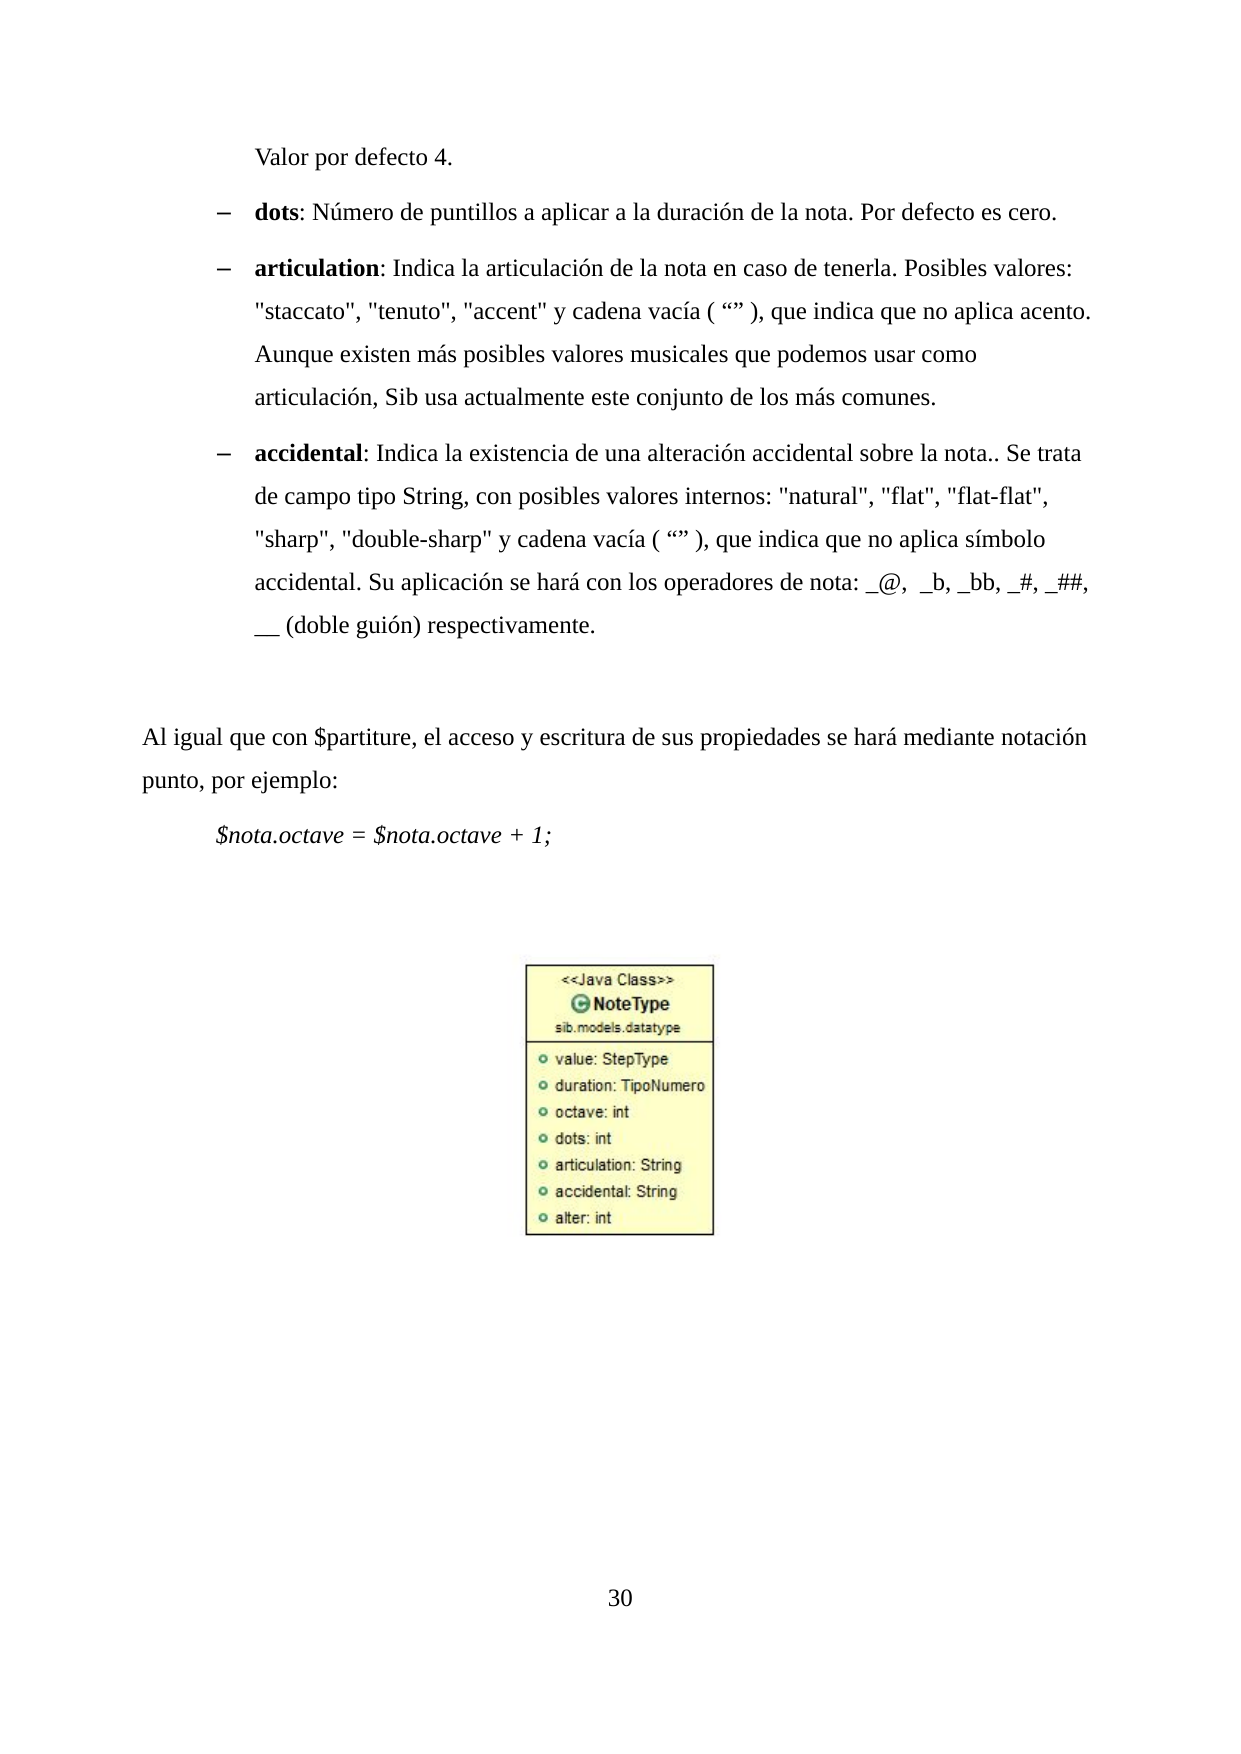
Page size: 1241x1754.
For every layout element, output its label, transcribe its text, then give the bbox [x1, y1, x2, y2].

picture [462, 931, 779, 1309]
text $nota.octave = $nota.octave + 1; [142, 821, 1098, 849]
list accidental: Indica la existencia de una alteración accidental sobre la nota.. Se trata de campo tipo String, con posibles valores internos: "natural", "flat", "flat-flat", "sharp", "double-sharp" y cadena vacía ( “” ), que indica que no aplica símbolo accidental. Su aplicación se hará con los operadores de nota: _@, _b, _bb, _#, _##, __ (doble guión) respectivamente. [217, 438, 1098, 639]
list articulation: Indica la articulación de la nota en caso de tenerla. Posibles valores: "staccato", "tenuto", "accent" y cadena vacía ( “” ), que indica que no aplica acento. Aunque existen más posibles valores musicales que podemos usar como articulación, Sib usa actualmente este conjunto de los más comunes. [217, 253, 1098, 411]
list Valor por defecto 4. [217, 142, 1098, 171]
text Al igual que con $partiture, el acceso y escritura de sus propiedades se hará mediante notación punto, por ejemplo: [142, 722, 1098, 794]
list dots: Número de puntillos a aplicar a la duración de la nota. Por defecto es cero. [217, 197, 1098, 226]
